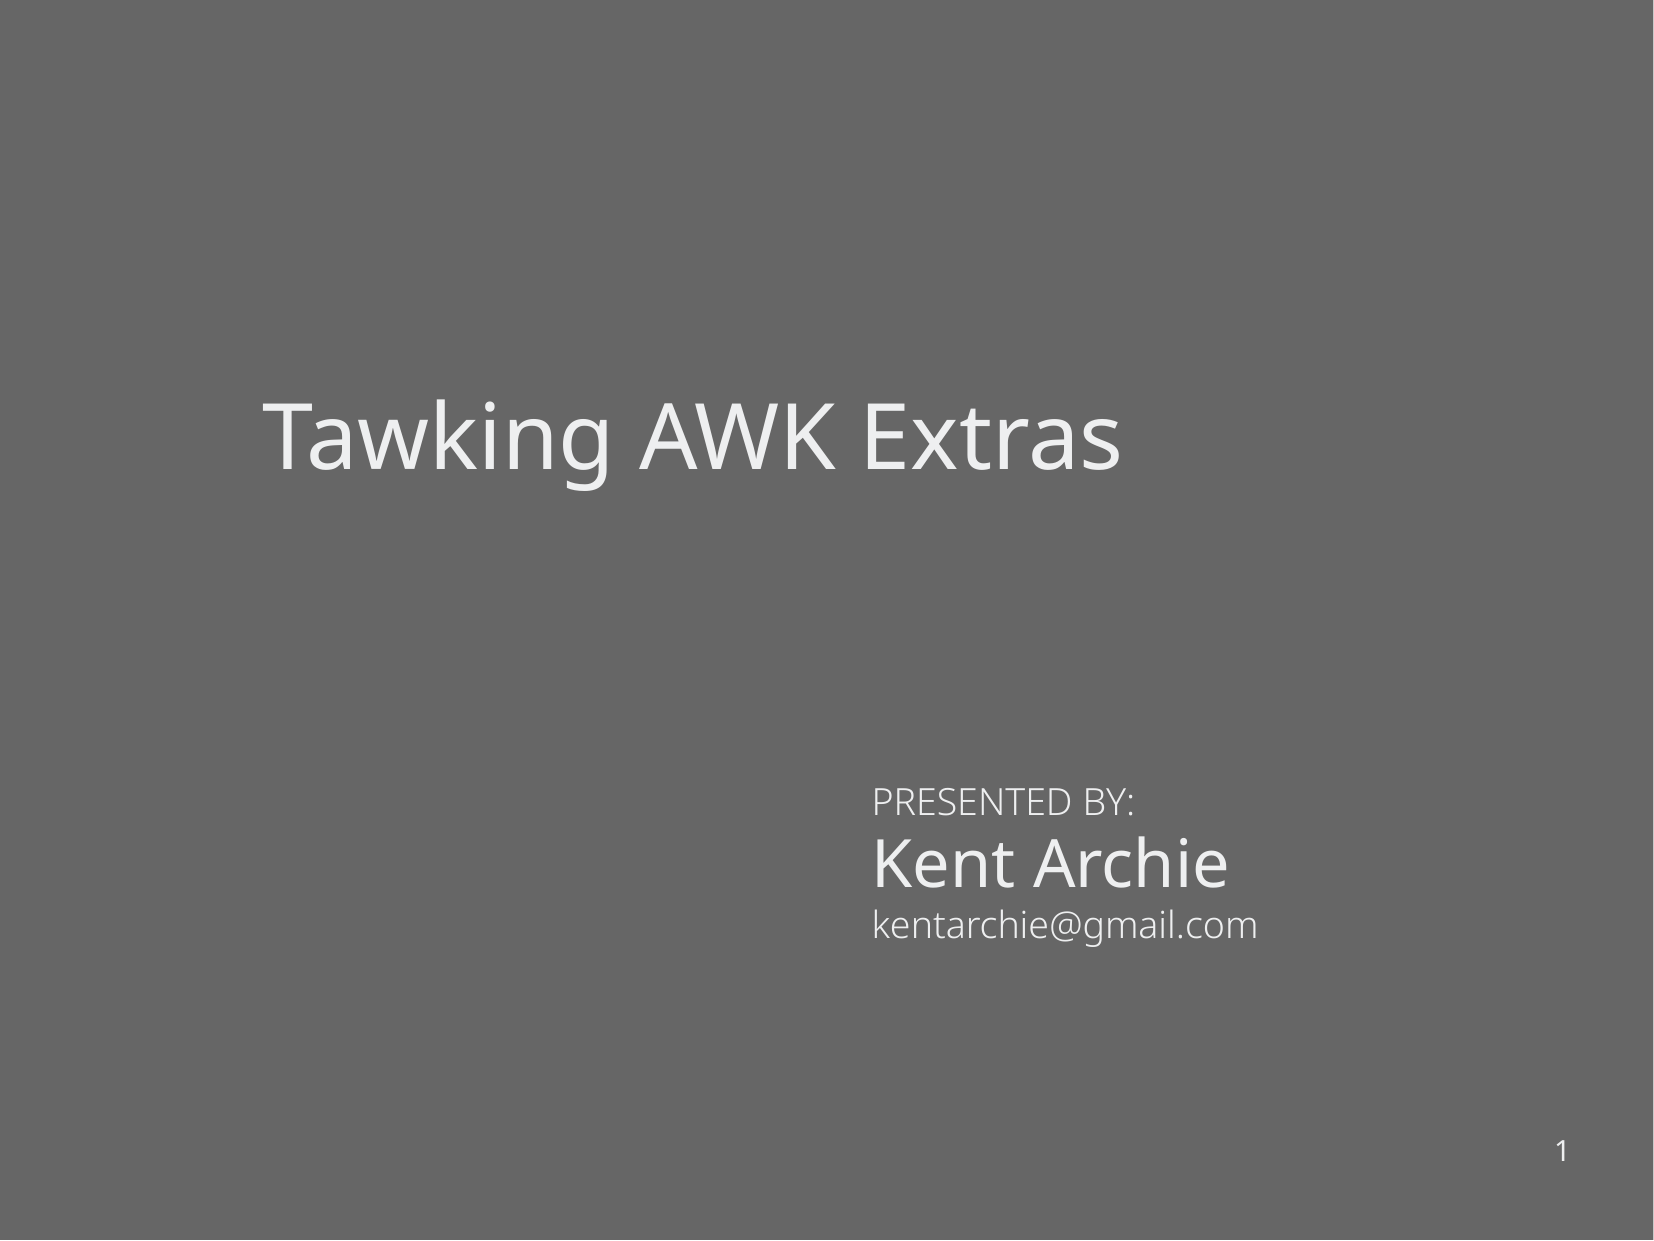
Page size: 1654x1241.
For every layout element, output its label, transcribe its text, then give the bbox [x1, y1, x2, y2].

text_box Kent Archie [856, 827, 1608, 902]
text_box PRESENTED BY: [856, 768, 1613, 827]
title Tawking AWK Extras [262, 375, 1613, 494]
text_box kentarchie@gmail.com [856, 891, 1607, 1007]
